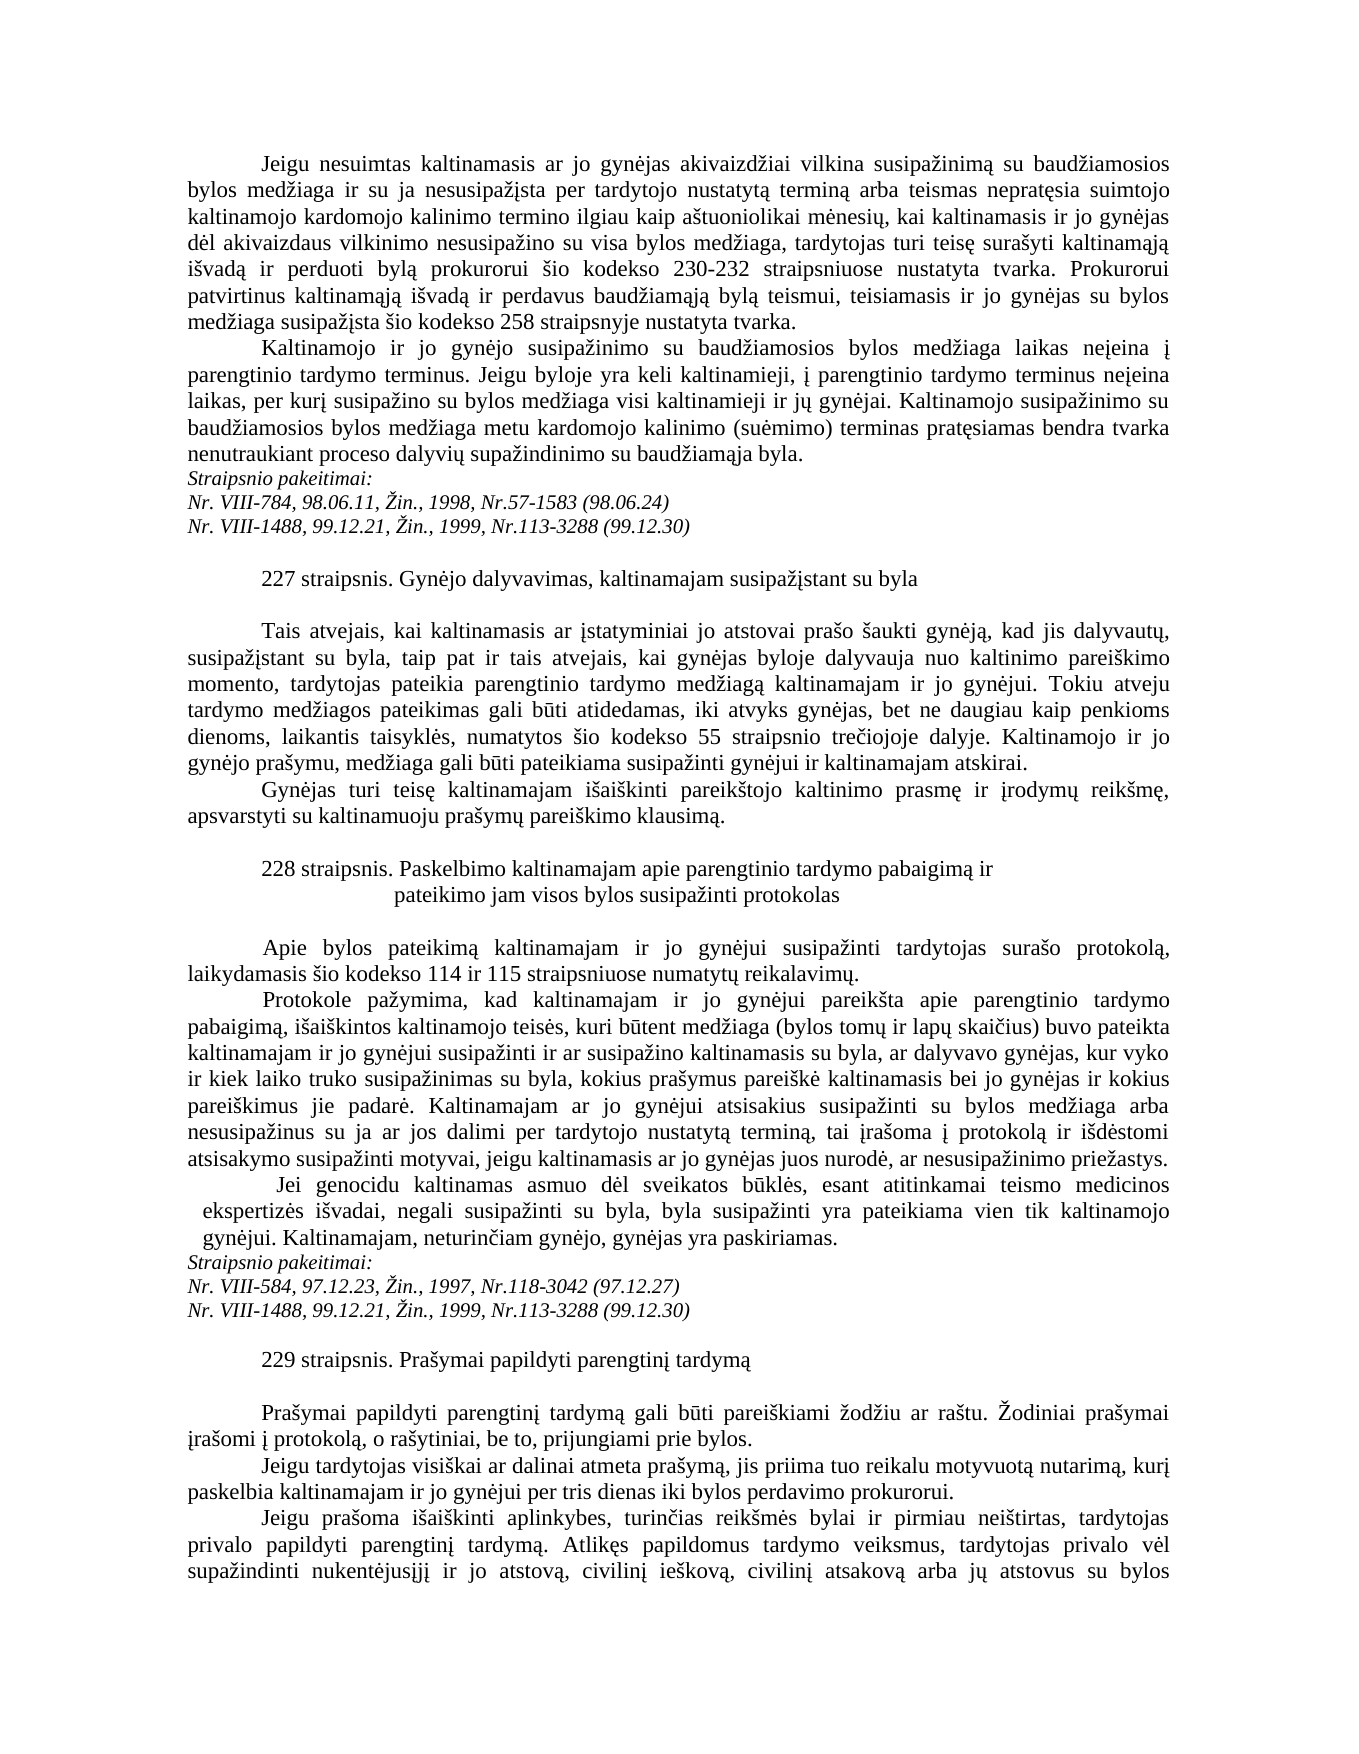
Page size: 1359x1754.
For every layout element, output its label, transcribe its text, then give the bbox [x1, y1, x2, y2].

text Tais atvejais, kai kaltinamasis ar įstatyminiai jo atstovai prašo šaukti gynėją, kad jis dalyvautų, susipažįstant su byla, taip pat ir tais atvejais, kai gynėjas byloje dalyvauja nuo kaltinimo pareiškimo momento, tardytojas pateikia parengtinio tardymo medžiagą kaltinamajam ir jo gynėjui. Tokiu atveju tardymo medžiagos pateikimas gali būti atidedamas, iki atvyks gynėjas, bet ne daugiau kaip penkioms dienoms, laikantis taisyklės, numatytos šio kodekso 55 straipsnio trečiojoje dalyje. Kaltinamojo ir jo gynėjo prašymu, medžiaga gali būti pateikiama susipažinti gynėjui ir kaltinamajam atskirai. [187, 617, 1171, 776]
text Protokole pažymima, kad kaltinamajam ir jo gynėjui pareikšta apie parengtinio tardymo pabaigimą, išaiškintos kaltinamojo teisės, kuri būtent medžiaga (bylos tomų ir lapų skaičius) buvo pateikta kaltinamajam ir jo gynėjui susipažinti ir ar susipažino kaltinamasis su byla, ar dalyvavo gynėjas, kur vyko ir kiek laiko truko susipažinimas su byla, kokius prašymus pareiškė kaltinamasis bei jo gynėjas ir kokius pareiškimus jie padarė. Kaltinamajam ar jo gynėjui atsisakius susipažinti su bylos medžiaga arba nesusipažinus su ja ar jos dalimi per tardytojo nustatytą terminą, tai įrašoma į protokolą ir išdėstomi atsisakymo susipažinti motyvai, jeigu kaltinamasis ar jo gynėjas juos nurodė, ar nesusipažinimo priežastys. [187, 986, 1171, 1171]
text Nr. VIII-1488, 99.12.21, Žin., 1999, Nr.113-3288 (99.12.30) [187, 514, 1171, 538]
text Prašymai papildyti parengtinį tardymą gali būti pareiškiami žodžiu ar raštu. Žodiniai prašymai įrašomi į protokolą, o rašytiniai, be to, prijungiami prie bylos. [187, 1399, 1171, 1452]
text Nr. VIII-784, 98.06.11, Žin., 1998, Nr.57-1583 (98.06.24) [187, 490, 1171, 514]
text 229 straipsnis. Prašymai papildyti parengtinį tardymą [187, 1346, 1171, 1373]
text Nr. VIII-584, 97.12.23, Žin., 1997, Nr.118-3042 (97.12.27) [187, 1274, 1171, 1298]
text Straipsnio pakeitimai: [187, 1250, 1171, 1274]
text Nr. VIII-1488, 99.12.21, Žin., 1999, Nr.113-3288 (99.12.30) [187, 1298, 1171, 1322]
text Gynėjas turi teisę kaltinamajam išaiškinti pareikštojo kaltinimo prasmę ir įrodymų reikšmę, apsvarstyti su kaltinamuoju prašymų pareiškimo klausimą. [187, 776, 1171, 828]
text Jei genocidu kaltinamas asmuo dėl sveikatos būklės, esant atitinkamai teismo medicinos ekspertizės išvadai, negali susipažinti su byla, byla susipažinti yra pateikiama vien tik kaltinamojo gynėjui. Kaltinamajam, neturinčiam gynėjo, gynėjas yra paskiriamas. [202, 1171, 1171, 1250]
text Straipsnio pakeitimai: [187, 466, 1171, 490]
text Jeigu prašoma išaiškinti aplinkybes, turinčias reikšmės bylai ir pirmiau neištirtas, tardytojas privalo papildyti parengtinį tardymą. Atlikęs papildomus tardymo veiksmus, tardytojas privalo vėl supažindinti nukentėjusįjį ir jo atstovą, civilinį ieškovą, civilinį atsakovą arba jų atstovus su bylos [187, 1504, 1171, 1583]
text Apie bylos pateikimą kaltinamajam ir jo gynėjui susipažinti tardytojas surašo protokolą, laikydamasis šio kodekso 114 ir 115 straipsniuose numatytų reikalavimų. [187, 934, 1171, 986]
text pateikimo jam visos bylos susipažinti protokolas [394, 881, 1171, 907]
text Kaltinamojo ir jo gynėjo susipažinimo su baudžiamosios bylos medžiaga laikas neįeina į parengtinio tardymo terminus. Jeigu byloje yra keli kaltinamieji, į parengtinio tardymo terminus neįeina laikas, per kurį susipažino su bylos medžiaga visi kaltinamieji ir jų gynėjai. Kaltinamojo susipažinimo su baudžiamosios bylos medžiaga metu kardomojo kalinimo (suėmimo) terminas pratęsiamas bendra tvarka nenutraukiant proceso dalyvių supažindinimo su baudžiamąja byla. [187, 334, 1171, 466]
text 227 straipsnis. Gynėjo dalyvavimas, kaltinamajam susipažįstant su byla [187, 565, 1171, 591]
text Jeigu nesuimtas kaltinamasis ar jo gynėjas akivaizdžiai vilkina susipažinimą su baudžiamosios bylos medžiaga ir su ja nesusipažįsta per tardytojo nustatytą terminą arba teismas nepratęsia suimtojo kaltinamojo kardomojo kalinimo termino ilgiau kaip aštuoniolikai mėnesių, kai kaltinamasis ir jo gynėjas dėl akivaizdaus vilkinimo nesusipažino su visa bylos medžiaga, tardytojas turi teisę surašyti kaltinamąją išvadą ir perduoti bylą prokurorui šio kodekso 230-232 straipsniuose nustatyta tvarka. Prokurorui patvirtinus kaltinamąją išvadą ir perdavus baudžiamąją bylą teismui, teisiamasis ir jo gynėjas su bylos medžiaga susipažįsta šio kodekso 258 straipsnyje nustatyta tvarka. [187, 150, 1171, 334]
text 228 straipsnis. Paskelbimo kaltinamajam apie parengtinio tardymo pabaigimą ir [261, 855, 1171, 881]
text Jeigu tardytojas visiškai ar dalinai atmeta prašymą, jis priima tuo reikalu motyvuotą nutarimą, kurį paskelbia kaltinamajam ir jo gynėjui per tris dienas iki bylos perdavimo prokurorui. [187, 1452, 1171, 1504]
